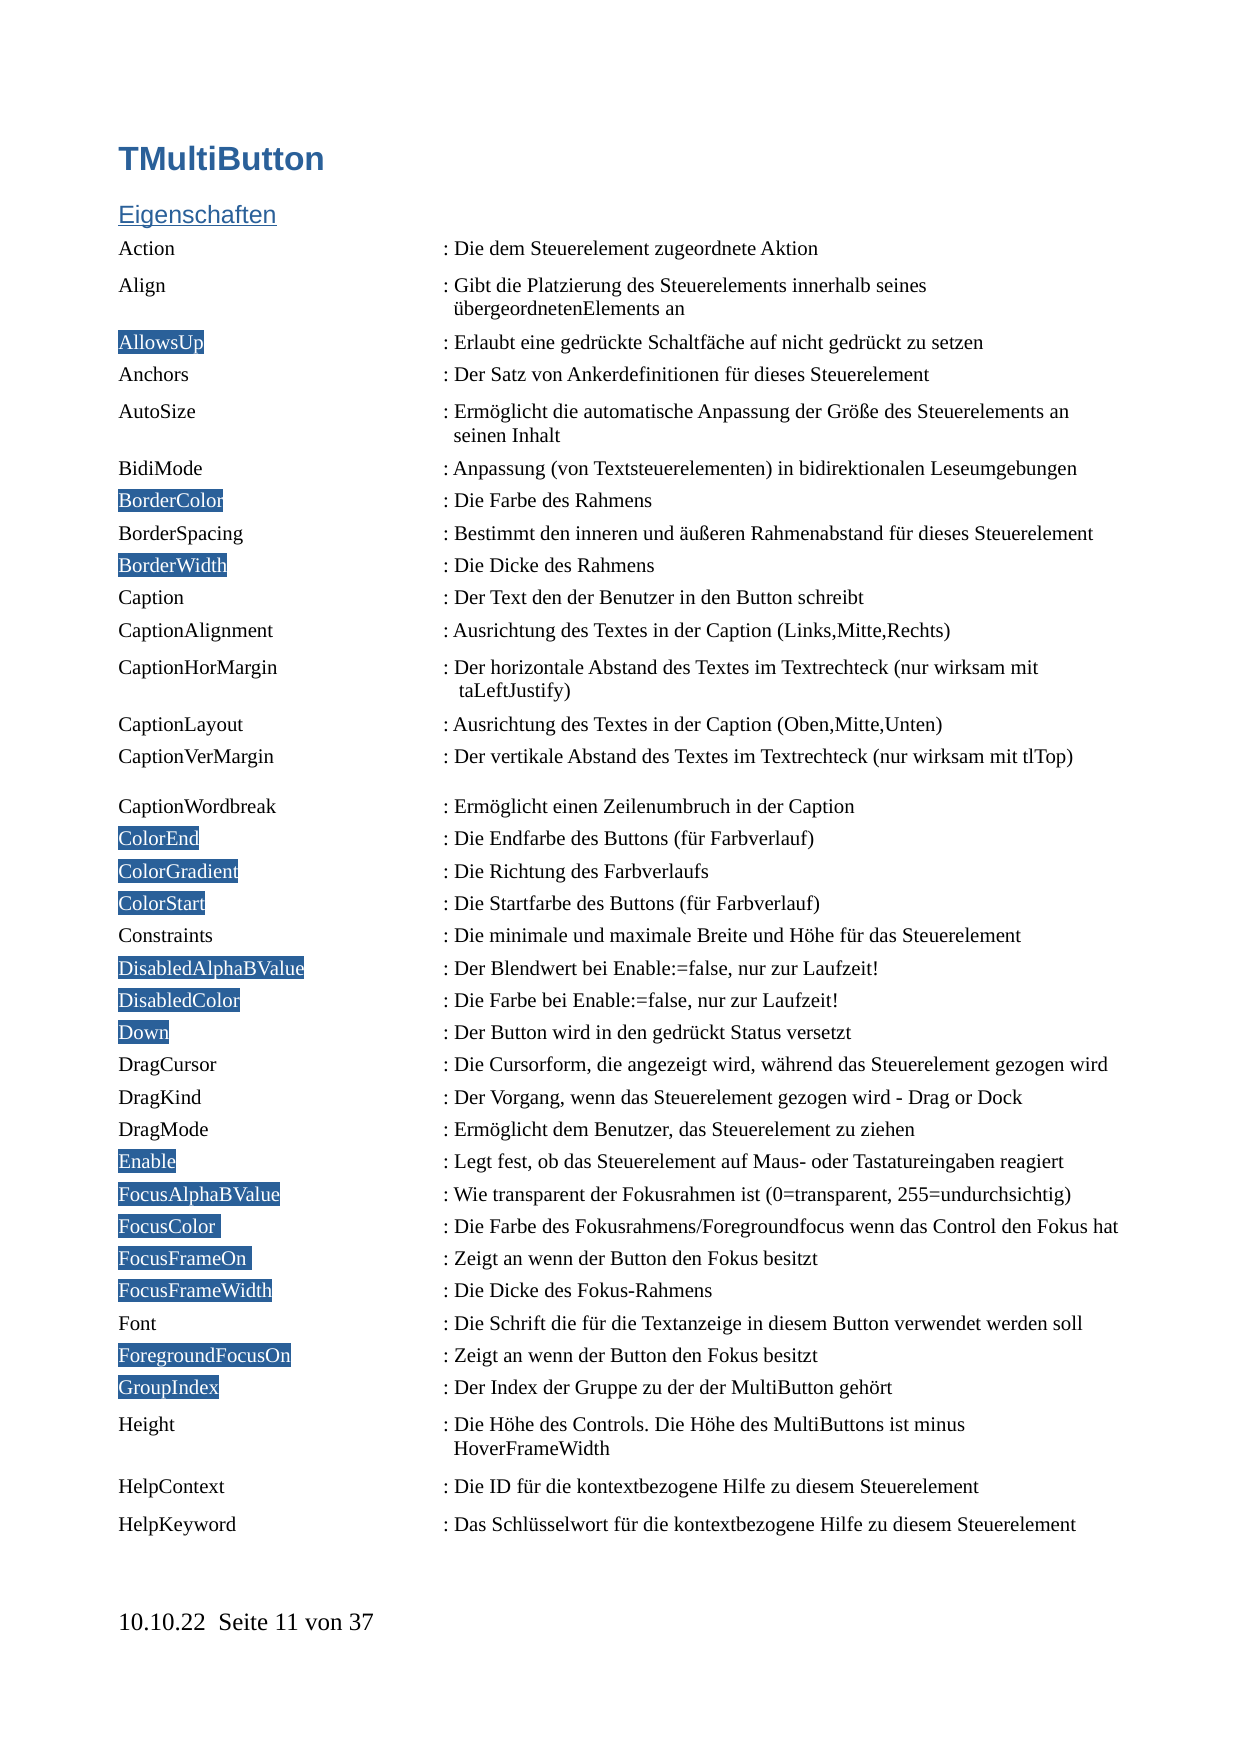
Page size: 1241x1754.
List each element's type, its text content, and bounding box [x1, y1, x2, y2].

text AllowsUp : Erlaubt eine gedrückte Schaltfäche auf nicht gedrückt zu setzen [118, 335, 1122, 353]
text CaptionWordbreak : Ermöglicht einen Zeilenumbruch in der Caption [118, 799, 1122, 817]
text Enable : Legt fest, ob das Steuerelement auf Maus- oder Tastatureingaben reagiert [118, 1154, 1122, 1172]
subtitle TMultiButton [118, 139, 1122, 178]
text CaptionAlignment : Ausrichtung des Textes in der Caption (Links,Mitte,Rechts) [118, 623, 1122, 641]
text GroupIndex : Der Index der Gruppe zu der der MultiButton gehört [118, 1381, 1122, 1398]
text Anchors : Der Satz von Ankerdefinitionen für dieses Steuerelement [118, 367, 1122, 385]
text ColorGradient : Die Richtung des Farbverlaufs [118, 864, 1122, 882]
text Caption : Der Text den der Benutzer in den Button schreibt [118, 591, 1122, 608]
text DragCursor : Die Cursorform, die angezeigt wird, während das Steuerelement gezogen wird [118, 1058, 1122, 1075]
text Action : Die dem Steuerelement zugeordnete Aktion [118, 241, 1122, 258]
text Constraints : Die minimale und maximale Breite und Höhe für das Steuerelement [118, 928, 1122, 946]
text ForegroundFocusOn : Zeigt an wenn der Button den Fokus besitzt [118, 1348, 1122, 1366]
text DisabledAlphaBValue : Der Blendwert bei Enable:=false, nur zur Laufzeit! [118, 961, 1122, 978]
text ColorEnd : Die Endfarbe des Buttons (für Farbverlauf) [118, 832, 1122, 849]
text Align : Gibt die Platzierung des Steuerelements innerhalb seines übergeordnetenElements an [118, 273, 1122, 320]
text CaptionLayout : Ausrichtung des Textes in der Caption (Oben,Mitte,Unten) [118, 717, 1122, 735]
text CaptionHorMargin : Der horizontale Abstand des Textes im Textrechteck (nur wirksam mit taLeftJustify) [118, 655, 1122, 702]
text HelpContext : Die ID für die kontextbezogene Hilfe zu diesem Steuerelement [118, 1475, 1122, 1498]
subtitle Eigenschaften [118, 205, 1122, 228]
text AutoSize : Ermöglicht die automatische Anpassung der Größe des Steuerelements an seinen Inhalt [118, 399, 1122, 447]
text Height : Die Höhe des Controls. Die Höhe des MultiButtons ist minus HoverFrameWidth [118, 1413, 1122, 1460]
text FocusFrameWidth : Die Dicke des Fokus-Rahmens [118, 1284, 1122, 1301]
text Font : Die Schrift die für die Textanzeige in diesem Button verwendet werden soll [118, 1316, 1122, 1334]
text DragMode : Ermöglicht dem Benutzer, das Steuerelement zu ziehen [118, 1122, 1122, 1140]
text FocusFrameOn : Zeigt an wenn der Button den Fokus besitzt [118, 1251, 1122, 1269]
text BidiMode : Anpassung (von Textsteuerelementen) in bidirektionalen Leseumgebungen [118, 461, 1122, 479]
text DragKind : Der Vorgang, wenn das Steuerelement gezogen wird - Drag or Dock [118, 1090, 1122, 1108]
text BorderColor : Die Farbe des Rahmens [118, 494, 1122, 511]
text Down : Der Button wird in den gedrückt Status versetzt [118, 1025, 1122, 1043]
text DisabledColor : Die Farbe bei Enable:=false, nur zur Laufzeit! [118, 993, 1122, 1011]
text BorderWidth : Die Dicke des Rahmens [118, 558, 1122, 576]
text FocusAlphaBValue : Wie transparent der Fokusrahmen ist (0=transparent, 255=undurchsichtig) [118, 1187, 1122, 1204]
text BorderSpacing : Bestimmt den inneren und äußeren Rahmenabstand für dieses Steuerelement [118, 526, 1122, 544]
text CaptionVerMargin : Der vertikale Abstand des Textes im Textrechteck (nur wirksam mit tlTop) [118, 749, 1122, 785]
text FocusColor : Die Farbe des Fokusrahmens/Foregroundfocus wenn das Control den Fokus hat [118, 1219, 1122, 1237]
text HelpKeyword : Das Schlüsselwort für die kontextbezogene Hilfe zu diesem Steuerelement [118, 1513, 1122, 1537]
text ColorStart : Die Startfarbe des Buttons (für Farbverlauf) [118, 896, 1122, 914]
